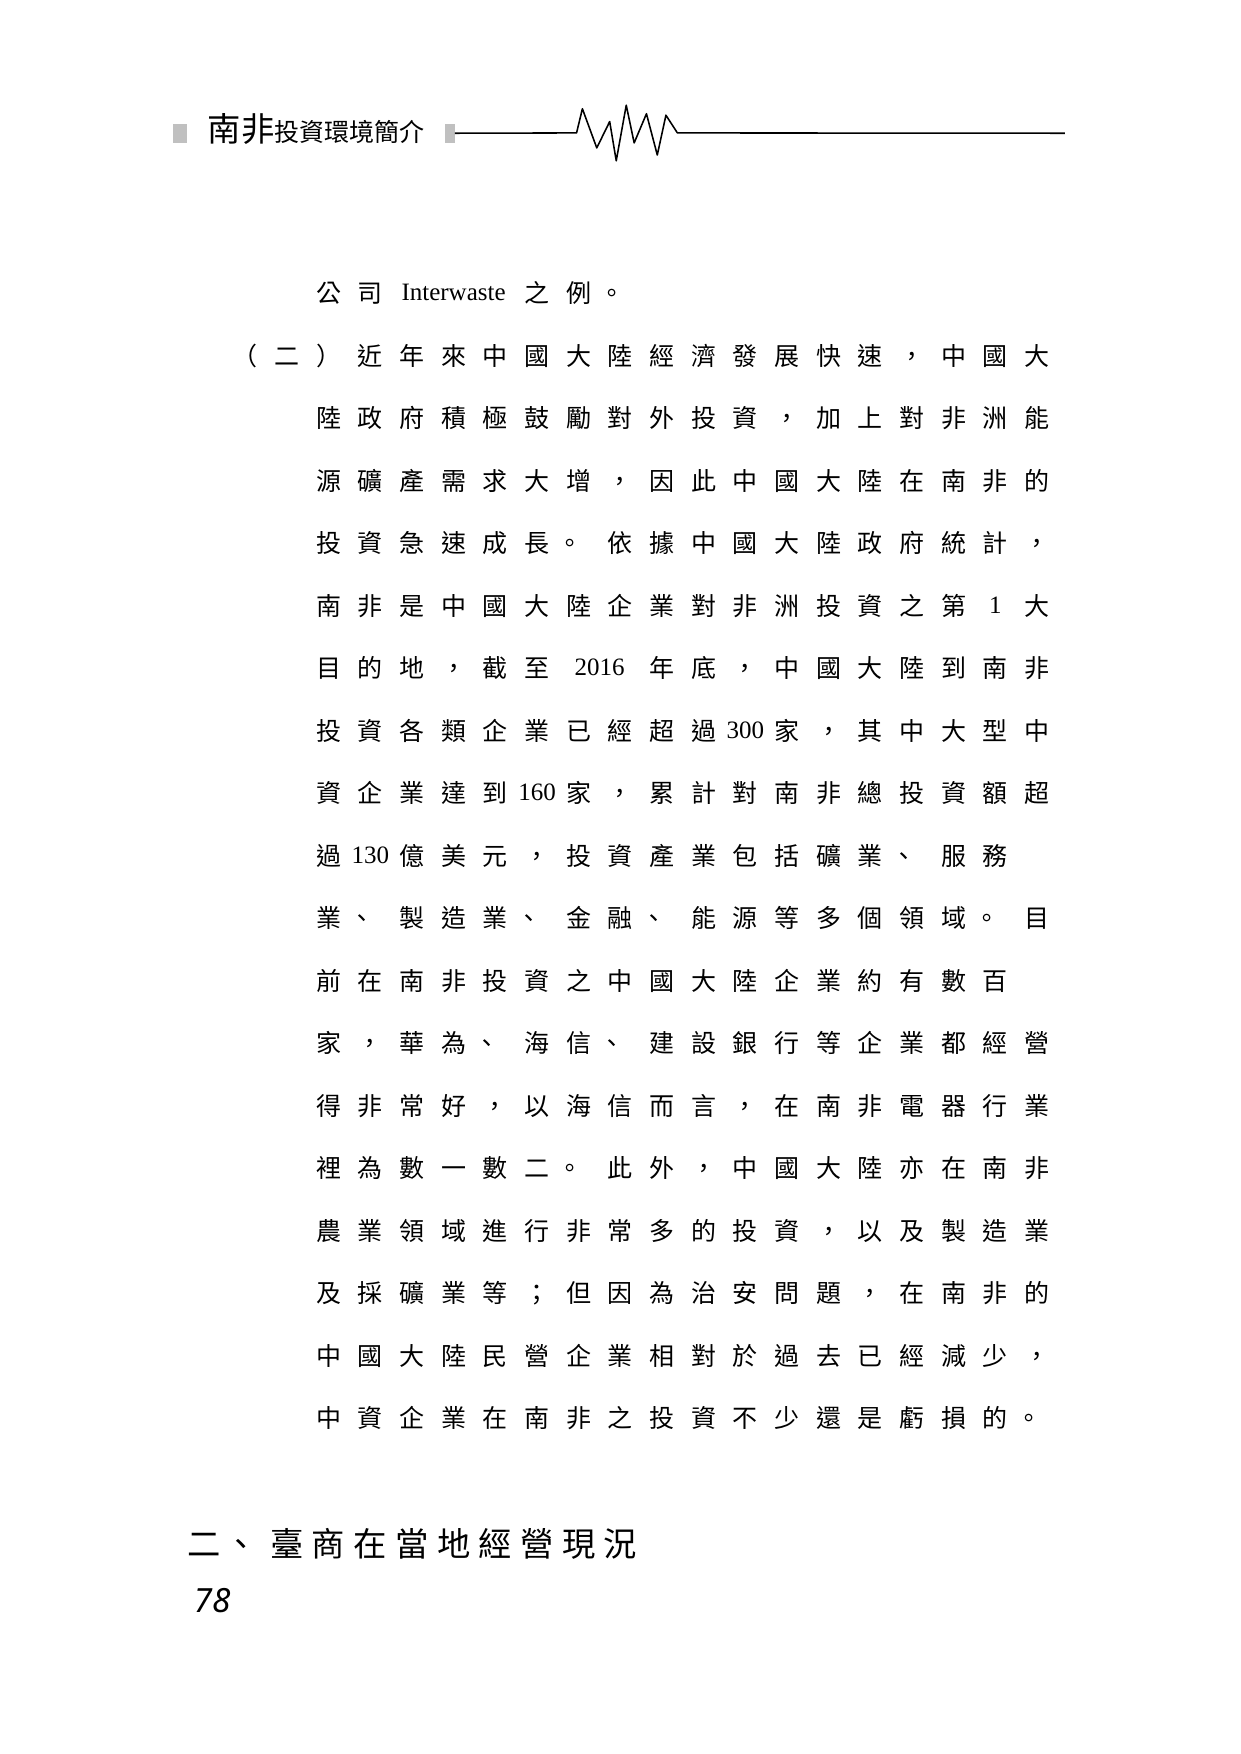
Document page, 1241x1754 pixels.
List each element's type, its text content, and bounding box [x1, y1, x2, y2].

text （二）近年來中國大陸經濟發展快速，中國大陸政府積極鼓勵對外投資，加上對非洲能源礦產需求大增，因此中國大陸在南非的投資急速成長。依據中國大陸政府統計，南非是中國大陸企業對非洲投資之第1大目的地，截至2016年底，中國大陸到南非投資各類企業已經超過300家，其中大型中資企業達到160家，累計對南非總投資額超過130億美元，投資產業包括礦業、服務業、製造業、金融、能源等多個領域。目前在南非投資之中國大陸企業約有數百家，華為、海信、建設銀行等企業都經營得非常好，以海信而言，在南非電器行業裡為數一數二。此外，中國大陸亦在南非農業領域進行非常多的投資，以及製造業及採礦業等；但因為治安問題，在南非的中國大陸民營企業相對於過去已經減少，中資企業在南非之投資不少還是虧損的。 [207, 313, 1058, 1438]
text 二、臺商在當地經營現況 [183, 1500, 1058, 1563]
text 公司Interwaste之例。 [207, 250, 1058, 313]
